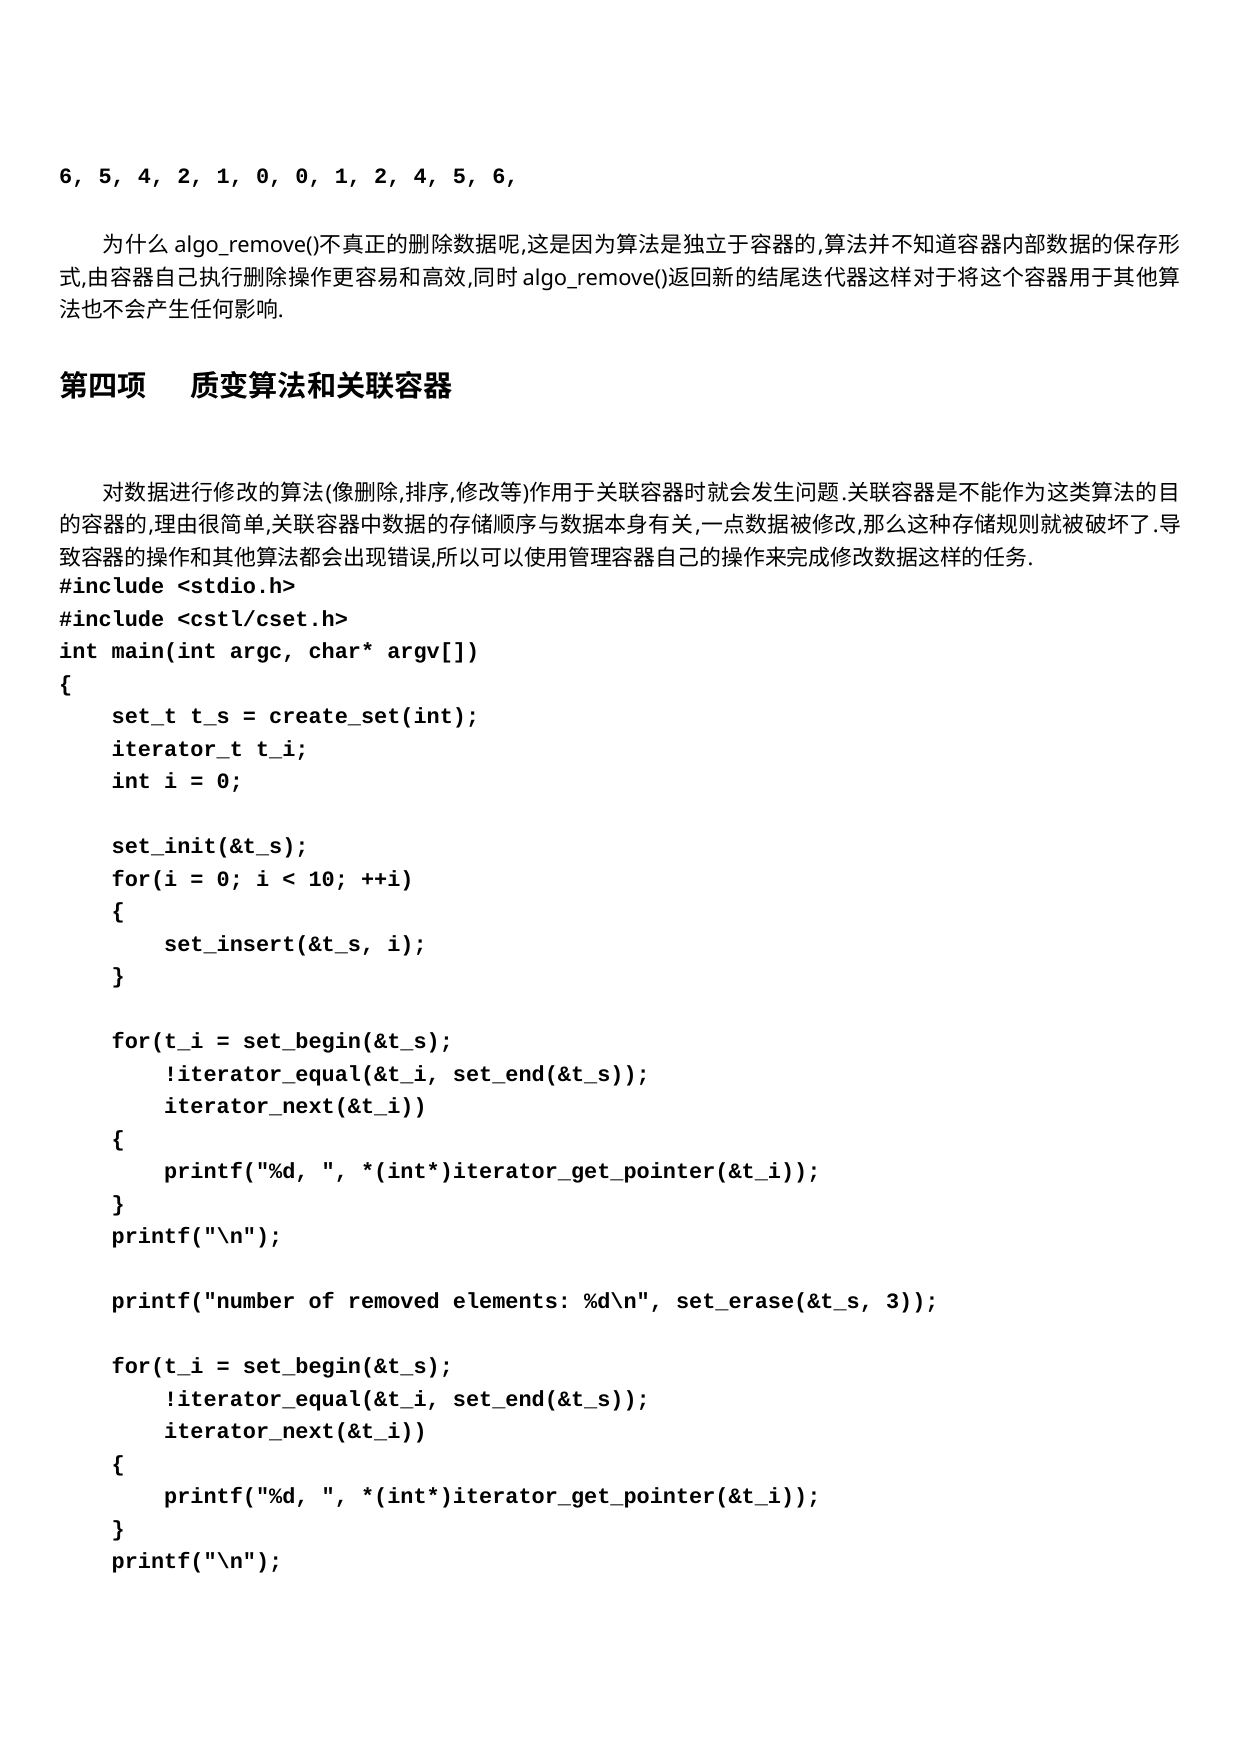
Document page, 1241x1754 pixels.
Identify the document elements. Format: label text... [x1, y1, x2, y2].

text printf("%d, ", *(int*)iterator_get_pointer(&t_i)); [59, 1482, 1181, 1514]
text for(i = 0; i < 10; ++i) [59, 864, 1181, 897]
text } [59, 1514, 1181, 1547]
text { [59, 1124, 1181, 1157]
text !iterator_equal(&t_i, set_end(&t_s)); [59, 1384, 1181, 1417]
text { [59, 669, 1181, 702]
text int main(int argc, char* argv[]) [59, 637, 1181, 669]
text set_t t_s = create_set(int); [59, 702, 1181, 734]
text { [59, 1449, 1181, 1482]
text printf("%d, ", *(int*)iterator_get_pointer(&t_i)); [59, 1157, 1181, 1189]
text printf("\n"); [59, 1547, 1181, 1579]
text for(t_i = set_begin(&t_s); [59, 1352, 1181, 1384]
text iterator_t t_i; [59, 734, 1181, 767]
text } [59, 1189, 1181, 1222]
text printf("\n"); [59, 1222, 1181, 1254]
text #include <cstl/cset.h> [59, 604, 1181, 637]
text iterator_next(&t_i)) [59, 1092, 1181, 1124]
text for(t_i = set_begin(&t_s); [59, 1027, 1181, 1059]
text } [59, 962, 1181, 994]
text 为什么algo_remove()不真正的删除数据呢,这是因为算法是独立于容器的,算法并不知道容器内部数据的保存形式,由容器自己执行删除操作更容易和高效,同时algo_remove()返回新的结尾迭代器这样对于将这个容器用于其他算法也不会产生任何影响. [59, 227, 1181, 324]
text int i = 0; [59, 767, 1181, 799]
text 6, 5, 4, 2, 1, 0, 0, 1, 2, 4, 5, 6, [59, 162, 1181, 194]
text printf("number of removed elements: %d\n", set_erase(&t_s, 3)); [59, 1287, 1181, 1319]
text { [59, 897, 1181, 929]
subtitle 质变算法和关联容器 [59, 351, 1181, 416]
text set_insert(&t_s, i); [59, 929, 1181, 962]
text !iterator_equal(&t_i, set_end(&t_s)); [59, 1059, 1181, 1092]
text iterator_next(&t_i)) [59, 1417, 1181, 1449]
text #include <stdio.h> [59, 572, 1181, 604]
text 对数据进行修改的算法(像删除,排序,修改等)作用于关联容器时就会发生问题.关联容器是不能作为这类算法的目的容器的,理由很简单,关联容器中数据的存储顺序与数据本身有关,一点数据被修改,那么这种存储规则就被破坏了.导致容器的操作和其他算法都会出现错误,所以可以使用管理容器自己的操作来完成修改数据这样的任务. [59, 474, 1181, 572]
text set_init(&t_s); [59, 832, 1181, 864]
